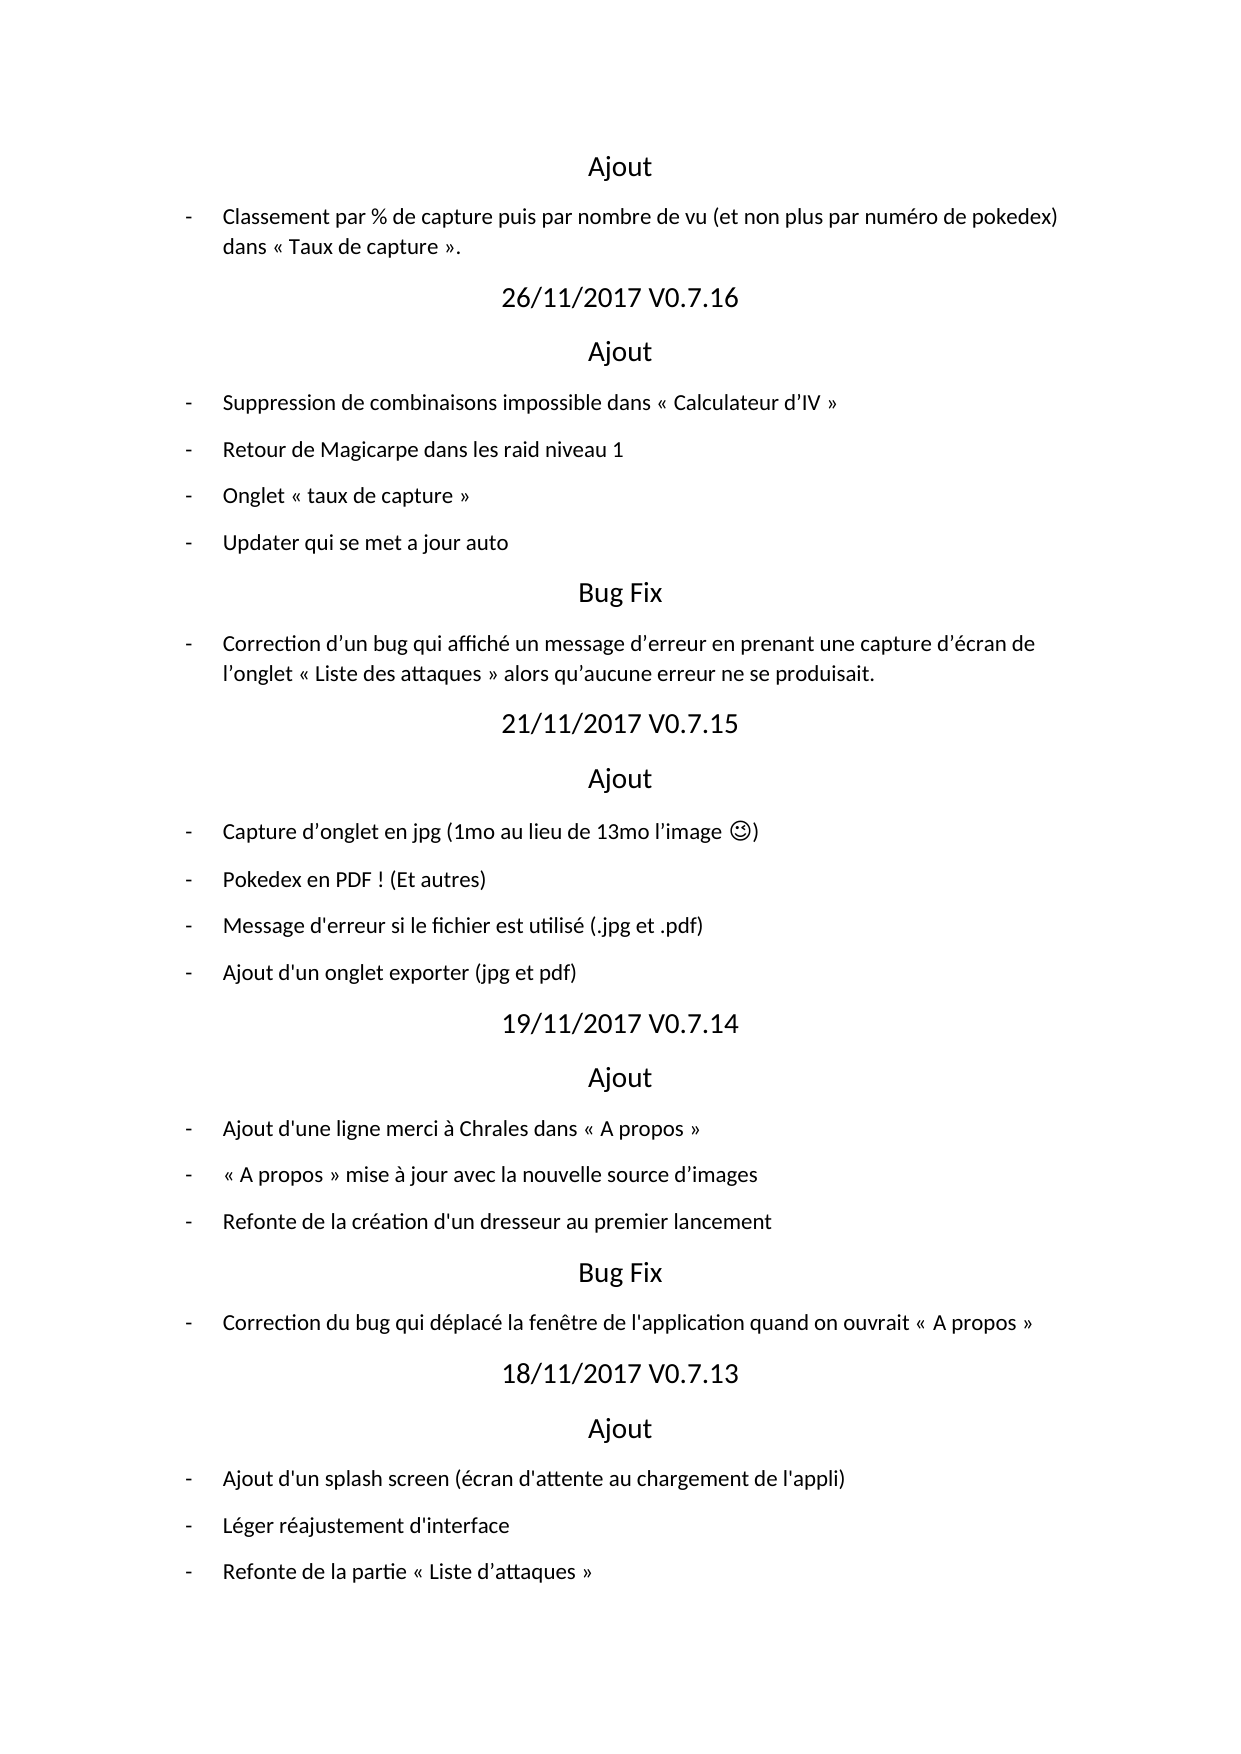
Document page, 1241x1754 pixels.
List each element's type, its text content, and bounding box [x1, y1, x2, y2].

text Ajout [148, 1059, 1093, 1095]
list Message d'erreur si le fichier est utilisé (.jpg et .pdf) [185, 912, 1093, 939]
list Retour de Magicarpe dans les raid niveau 1 [185, 435, 1093, 463]
list Ajout d'un splash screen (écran d'attente au chargement de l'appli) [185, 1464, 1093, 1492]
text Bug Fix [148, 574, 1093, 610]
list Correction d’un bug qui affiché un message d’erreur en prenant une capture d’écran de l’onglet « Liste des attaques » alors qu’aucune erreur ne se produisait. [185, 629, 1093, 687]
list Onglet « taux de capture » [185, 481, 1093, 509]
text Ajout [148, 1410, 1093, 1445]
list Refonte de la création d'un dresseur au premier lancement [185, 1207, 1093, 1235]
list Refonte de la partie « Liste d’attaques » [185, 1557, 1093, 1586]
list Ajout d'une ligne merci à Chrales dans « A propos » [185, 1114, 1093, 1142]
list Ajout d'un onglet exporter (jpg et pdf) [185, 958, 1093, 986]
text 18/11/2017 V0.7.13 [148, 1355, 1093, 1391]
list Capture d’onglet en jpg (1mo au lieu de 13mo l’image 😉) [185, 815, 1093, 846]
text 19/11/2017 V0.7.14 [148, 1005, 1093, 1040]
list « A propos » mise à jour avec la nouvelle source d’images [185, 1161, 1093, 1189]
list Léger réajustement d'interface [185, 1511, 1093, 1539]
text Ajout [148, 148, 1093, 183]
list Updater qui se met a jour auto [185, 528, 1093, 556]
text Bug Fix [148, 1254, 1093, 1289]
list Pokedex en PDF ! (Et autres) [185, 865, 1093, 893]
text Ajout [148, 760, 1093, 796]
list Suppression de combinaisons impossible dans « Calculateur d’IV » [185, 388, 1093, 416]
list Correction du bug qui déplacé la fenêtre de l'application quand on ouvrait « A propos » [185, 1308, 1093, 1336]
text 21/11/2017 V0.7.15 [148, 706, 1093, 741]
list Classement par % de capture puis par nombre de vu (et non plus par numéro de pokedex) dans « Taux de capture ». [185, 202, 1093, 260]
text 26/11/2017 V0.7.16 [148, 279, 1093, 314]
text Ajout [148, 333, 1093, 369]
